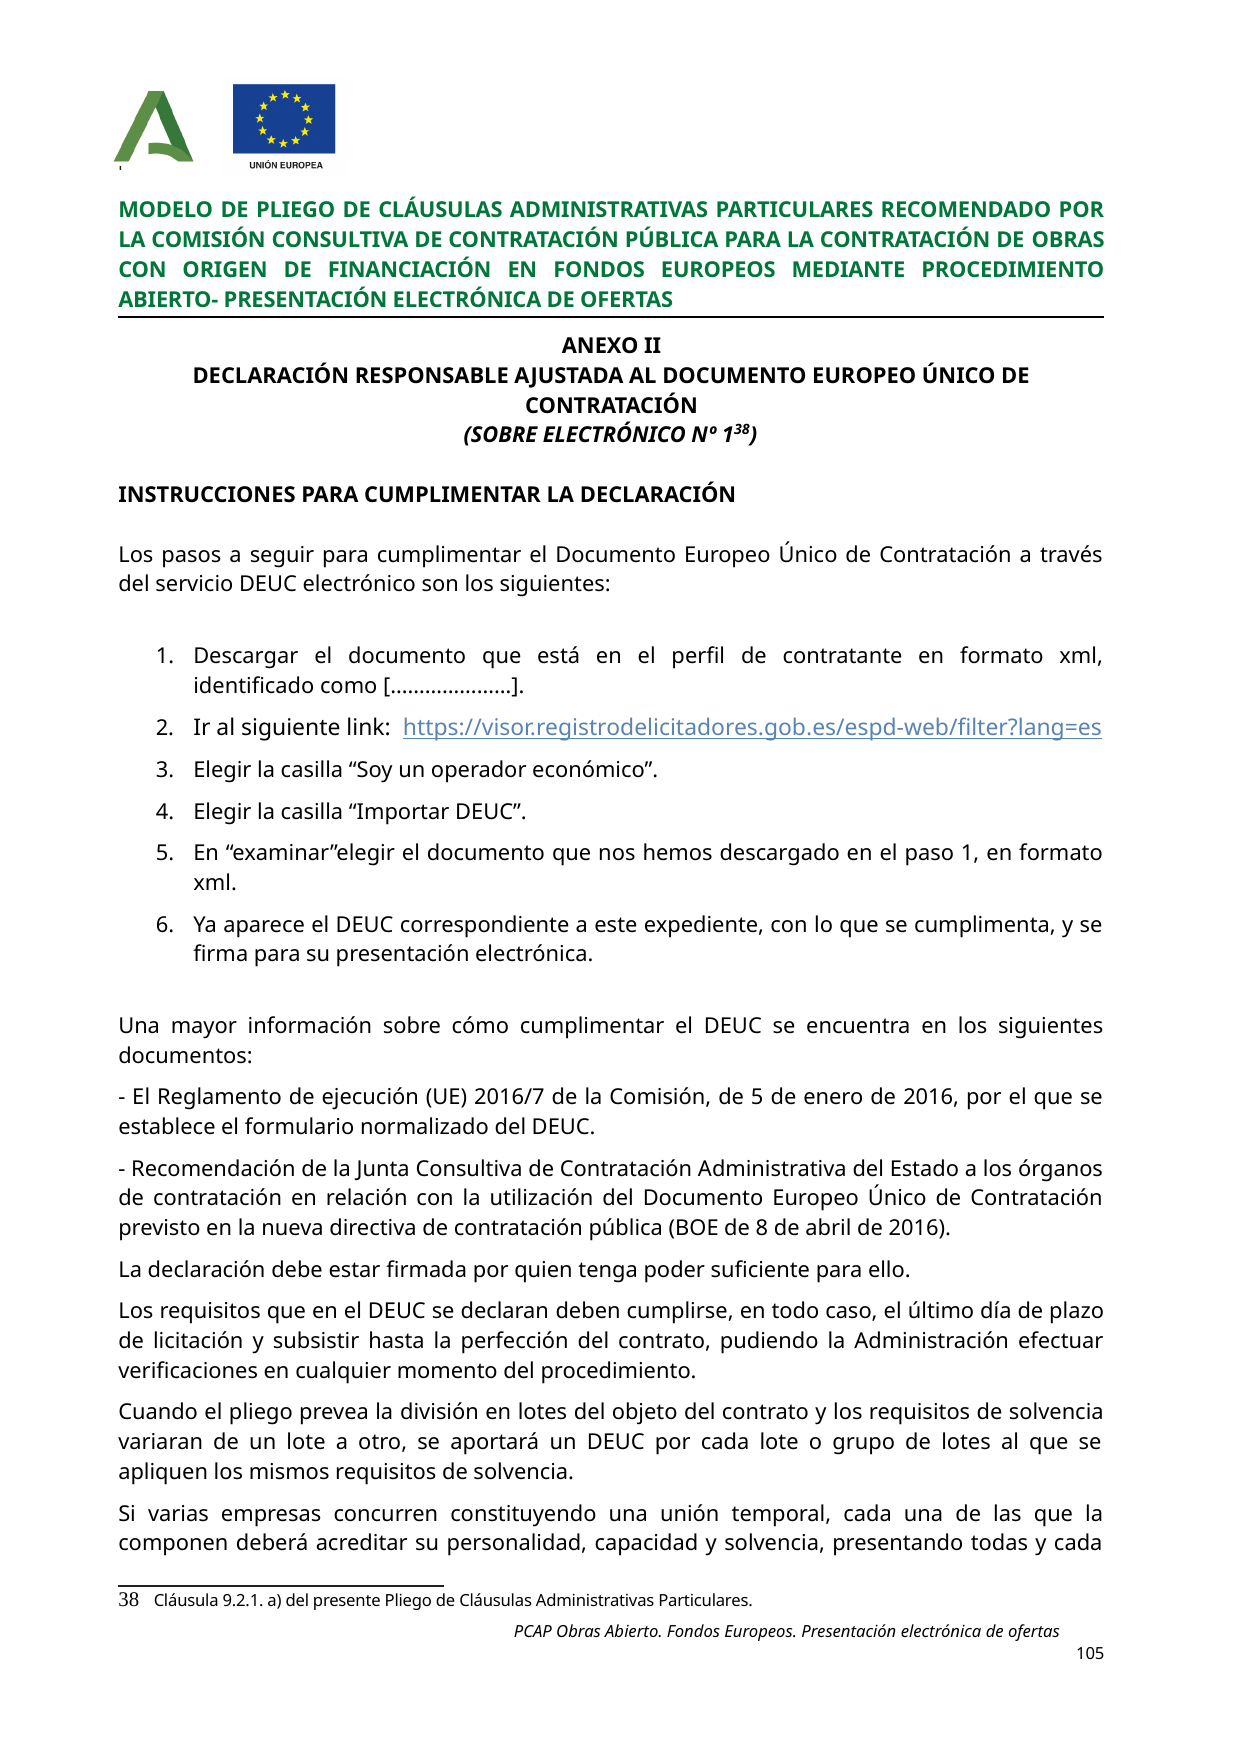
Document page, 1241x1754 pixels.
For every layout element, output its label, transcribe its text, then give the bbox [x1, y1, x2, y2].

text Los pasos a seguir para cumplimentar el Documento Europeo Único de Contratación a través del servicio DEUC electrónico son los siguientes: [118, 539, 1104, 598]
text Si varias empresas concurren constituyendo una unión temporal, cada una de las que la componen deberá acreditar su personalidad, capacidad y solvencia, presentando todas y cada [118, 1497, 1104, 1559]
text Cuando el pliego prevea la división en lotes del objeto del contrato y los requisitos de solvencia variaran de un lote a otro, se aportará un DEUC por cada lote o grupo de lotes al que se apliquen los mismos requisitos de solvencia. [118, 1396, 1104, 1486]
list Elegir la casilla “Importar DEUC”. [156, 796, 1104, 826]
text ANEXO II [118, 330, 1104, 360]
list Ir al siguiente link: https://visor.registrodelicitadores.gob.es/espd-web/filter?lang=es [156, 711, 1104, 742]
text Los requisitos que en el DEUC se declaran deben cumplirse, en todo caso, el último día de plazo de licitación y subsistir hasta la perfección del contrato, pudiendo la Administración efectuar verificaciones en cualquier momento del procedimiento. [118, 1295, 1104, 1384]
picture [109, 86, 198, 166]
list Descargar el documento que está en el perfil de contratante en formato xml, identificado como […………………]. [156, 640, 1104, 699]
text DECLARACIÓN RESPONSABLE AJUSTADA AL DOCUMENTO EUROPEO ÚNICO DE CONTRATACIÓN [118, 360, 1104, 419]
list En “examinar”elegir el documento que nos hemos descargado en el paso 1, en formato xml. [156, 837, 1104, 897]
text - El Reglamento de ejecución (UE) 2016/7 de la Comisión, de 5 de enero de 2016, por el que se establece el formulario normalizado del DEUC. [118, 1081, 1104, 1141]
text INSTRUCCIONES PARA CUMPLIMENTAR LA DECLARACIÓN [118, 479, 1104, 509]
text Una mayor información sobre cómo cumplimentar el DEUC se encuentra en los siguientes documentos: [118, 1010, 1104, 1069]
text MODELO DE PLIEGO DE CLÁUSULAS ADMINISTRATIVAS PARTICULARES RECOMENDADO POR LA COMISIÓN CONSULTIVA DE CONTRATACIÓN PÚBLICA PARA LA CONTRATACIÓN DE OBRAS CON ORIGEN DE FINANCIACIÓN EN FONDOS EUROPEOS MEDIANTE PROCEDIMIENTO ABIERTO- PRESENTACIÓN ELECTRÓNICA DE OFERTAS [118, 194, 1104, 316]
text - Recomendación de la Junta Consultiva de Contratación Administrativa del Estado a los órganos de contratación en relación con la utilización del Documento Europeo Único de Contratación previsto en la nueva directiva de contratación pública (BOE de 8 de abril de 2016). [118, 1152, 1104, 1242]
picture [221, 78, 347, 176]
text Cláusula 9.2.1. a) del presente Pliego de Cláusulas Administrativas Particulares. [118, 1587, 1104, 1611]
list Ya aparece el DEUC correspondiente a este expediente, con lo que se cumplimenta, y se firma para su presentación electrónica. [156, 909, 1104, 968]
text (SOBRE ELECTRÓNICO Nº 1) [118, 419, 1104, 449]
list Elegir la casilla “Soy un operador económico”. [156, 754, 1104, 784]
text La declaración debe estar firmada por quien tenga poder suficiente para ello. [118, 1254, 1104, 1283]
